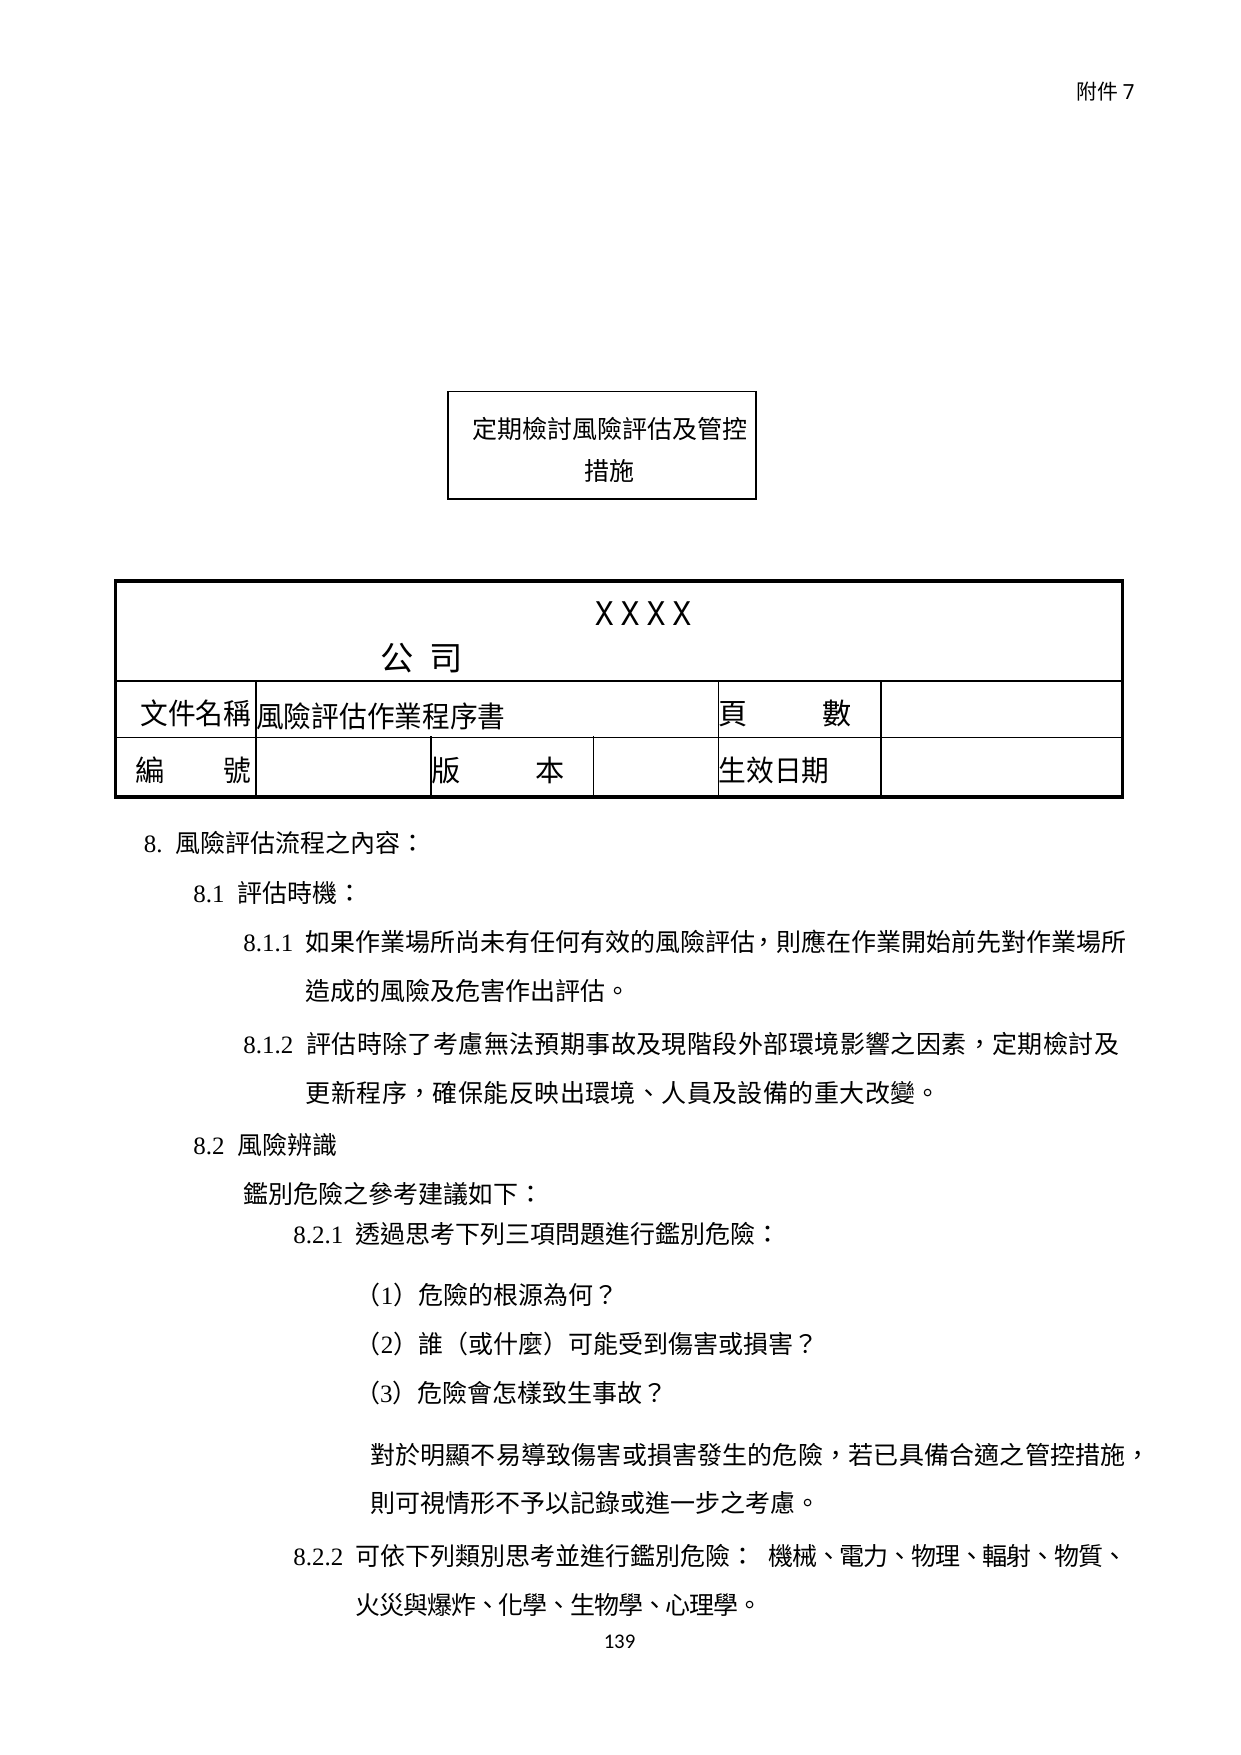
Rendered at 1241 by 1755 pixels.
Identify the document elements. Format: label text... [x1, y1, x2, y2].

text 8.1 評估時機： [193, 874, 1134, 910]
table_header XXXX 公 司 [117, 583, 1121, 680]
text （1）危險的根源為何？ [356, 1276, 1134, 1312]
table_cell 文件名稱 [117, 682, 255, 736]
text 8.2.1 透過思考下列三項問題進行鑑別危險： [293, 1214, 1134, 1250]
table_cell 版 本 [432, 738, 593, 794]
table_cell 風險評估作業程序書 [257, 682, 718, 736]
table_cell 頁 數 [719, 682, 880, 736]
text 定期檢討風險評估及管控措施 [463, 405, 755, 488]
text 8.1.1 如果作業場所尚未有任何有效的風險評估，則應在作業開始前先對作業場所造成的風險及危害作出評估。 [243, 923, 1134, 1008]
table_cell [882, 738, 1121, 794]
table_cell [882, 682, 1121, 736]
table_cell 編 號 [117, 738, 255, 794]
table_cell [594, 738, 718, 794]
table_cell 生效日期 [719, 738, 880, 794]
text 8.2 風險辨識 [193, 1125, 1134, 1162]
text 8.1.2 評估時除了考慮無法預期事故及現階段外部環境影響之因素，定期檢討及更新程序，確保能反映出環境、人員及設備的重大改變。 [243, 1024, 1134, 1109]
text （3）危險會怎樣致生事故？ [355, 1373, 1134, 1410]
text 鑑別危險之參考建議如下： [243, 1174, 1134, 1211]
text 8.2.2 可依下列類別思考並進行鑑別危險： 機械、電力、物理、輻射、物質、火災與爆炸、化學、生物學、心理學。 [293, 1536, 1134, 1621]
text 對於明顯不易導致傷害或損害發生的危險，若已具備合適之管控措施，則可視情形不予以記錄或進一步之考慮。 [370, 1435, 1134, 1520]
text （2）誰（或什麼）可能受到傷害或損害？ [356, 1324, 1134, 1361]
text 8. 風險評估流程之內容： [104, 823, 464, 859]
table_cell [257, 738, 430, 794]
